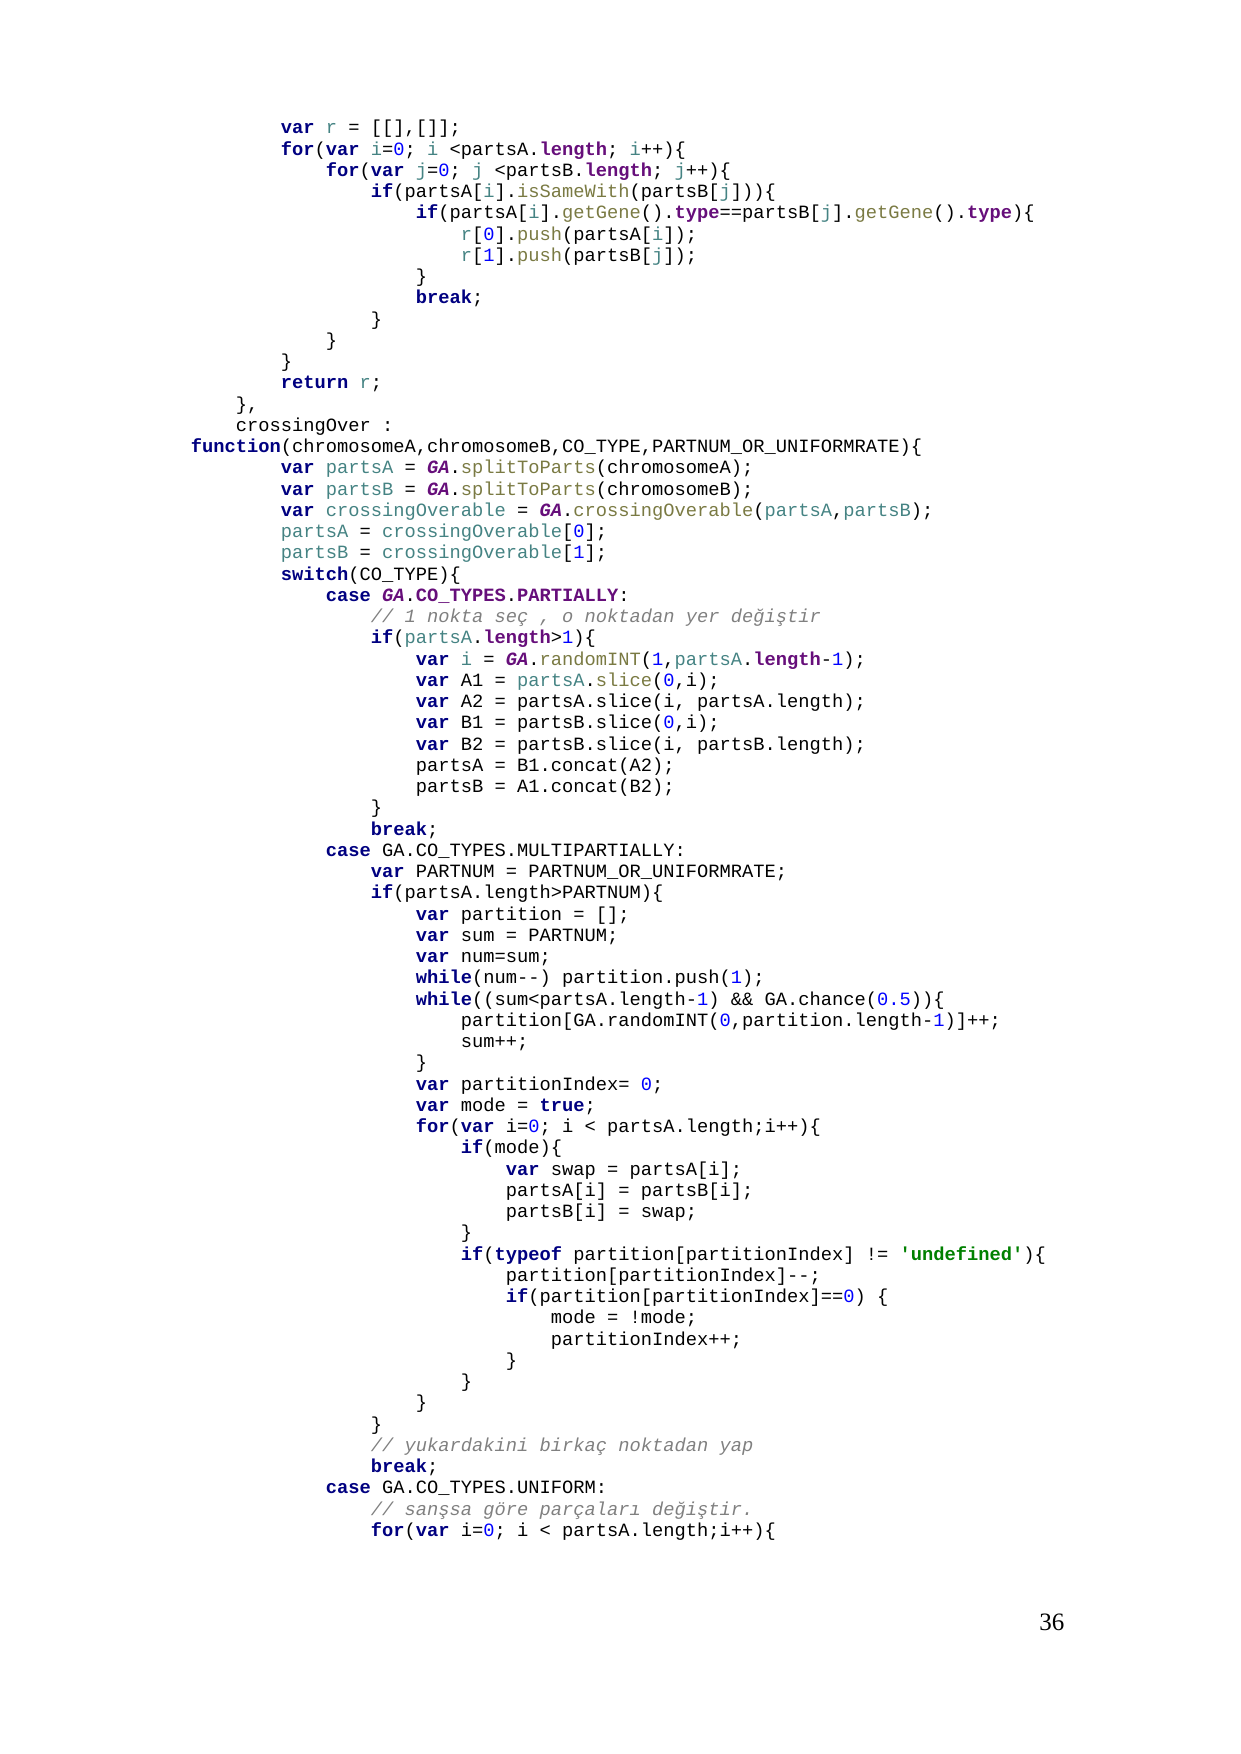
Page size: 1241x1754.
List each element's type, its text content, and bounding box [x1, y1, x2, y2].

text return r; [191, 373, 1064, 394]
text } [191, 1351, 1064, 1372]
text for(var i=0; i <partsA.length; i++){ [191, 139, 1064, 161]
text } [191, 331, 1064, 352]
text var PARTNUM = PARTNUM_OR_UNIFORMRATE; [191, 862, 1064, 883]
text var A2 = partsA.slice(i, partsA.length); [191, 692, 1064, 713]
text switch(CO_TYPE){ [191, 564, 1064, 586]
text partsA = B1.concat(A2); [191, 756, 1064, 777]
text } [191, 309, 1064, 331]
text var swap = partsA[i]; [191, 1159, 1064, 1181]
text case GA.CO_TYPES.PARTIALLY: [191, 586, 1064, 607]
text r[1].push(partsB[j]); [191, 246, 1064, 267]
text // 1 nokta seç , o noktadan yer değiştir [191, 607, 1064, 628]
text var r = [[],[]]; [191, 118, 1064, 139]
text case GA.CO_TYPES.MULTIPARTIALLY: [191, 841, 1064, 862]
text partsA = crossingOverable[0]; [191, 522, 1064, 543]
text break; [191, 1457, 1064, 1478]
text partsB = A1.concat(B2); [191, 777, 1064, 798]
text } [191, 267, 1064, 288]
text // sanşsa göre parçaları değiştir. [191, 1499, 1064, 1521]
text var partitionIndex= 0; [191, 1074, 1064, 1096]
text if(partition[partitionIndex]==0) { [191, 1287, 1064, 1308]
text if(partsA.length>PARTNUM){ [191, 883, 1064, 904]
text partitionIndex++; [191, 1329, 1064, 1351]
text } [191, 1414, 1064, 1436]
text var partsB = GA.splitToParts(chromosomeB); [191, 479, 1064, 501]
text }, [191, 394, 1064, 416]
text if(partsA[i].isSameWith(partsB[j])){ [191, 182, 1064, 203]
text for(var i=0; i < partsA.length;i++){ [191, 1117, 1064, 1138]
text // yukardakini birkaç noktadan yap [191, 1436, 1064, 1457]
text break; [191, 288, 1064, 309]
text var B2 = partsB.slice(i, partsB.length); [191, 734, 1064, 756]
text case GA.CO_TYPES.UNIFORM: [191, 1478, 1064, 1499]
text } [191, 1053, 1064, 1074]
text break; [191, 819, 1064, 841]
text if(mode){ [191, 1138, 1064, 1159]
text var partsA = GA.splitToParts(chromosomeA); [191, 458, 1064, 479]
text var B1 = partsB.slice(0,i); [191, 713, 1064, 734]
text var sum = PARTNUM; [191, 926, 1064, 947]
text partsB = crossingOverable[1]; [191, 543, 1064, 564]
text crossingOver : function(chromosomeA,chromosomeB,CO_TYPE,PARTNUM_OR_UNIFORMRATE){ [191, 416, 1064, 458]
text var num=sum; [191, 947, 1064, 968]
text partition[partitionIndex]--; [191, 1266, 1064, 1287]
text if(partsA[i].getGene().type==partsB[j].getGene().type){ [191, 203, 1064, 224]
text partition[GA.randomINT(0,partition.length-1)]++; [191, 1011, 1064, 1032]
text for(var i=0; i < partsA.length;i++){ [191, 1521, 1064, 1542]
text } [191, 1393, 1064, 1414]
text partsB[i] = swap; [191, 1202, 1064, 1223]
text while((sum<partsA.length-1) && GA.chance(0.5)){ [191, 989, 1064, 1011]
text } [191, 1223, 1064, 1244]
text var partition = []; [191, 904, 1064, 926]
text r[0].push(partsA[i]); [191, 224, 1064, 246]
text var crossingOverable = GA.crossingOverable(partsA,partsB); [191, 501, 1064, 522]
text var mode = true; [191, 1096, 1064, 1117]
text } [191, 1372, 1064, 1393]
text for(var j=0; j <partsB.length; j++){ [191, 161, 1064, 182]
text if(partsA.length>1){ [191, 628, 1064, 649]
text var A1 = partsA.slice(0,i); [191, 671, 1064, 692]
text var i = GA.randomINT(1,partsA.length-1); [191, 649, 1064, 671]
text mode = !mode; [191, 1308, 1064, 1329]
text sum++; [191, 1032, 1064, 1053]
text } [191, 798, 1064, 819]
text partsA[i] = partsB[i]; [191, 1181, 1064, 1202]
text if(typeof partition[partitionIndex] != 'undefined'){ [191, 1244, 1064, 1266]
text while(num--) partition.push(1); [191, 968, 1064, 989]
text } [191, 352, 1064, 373]
